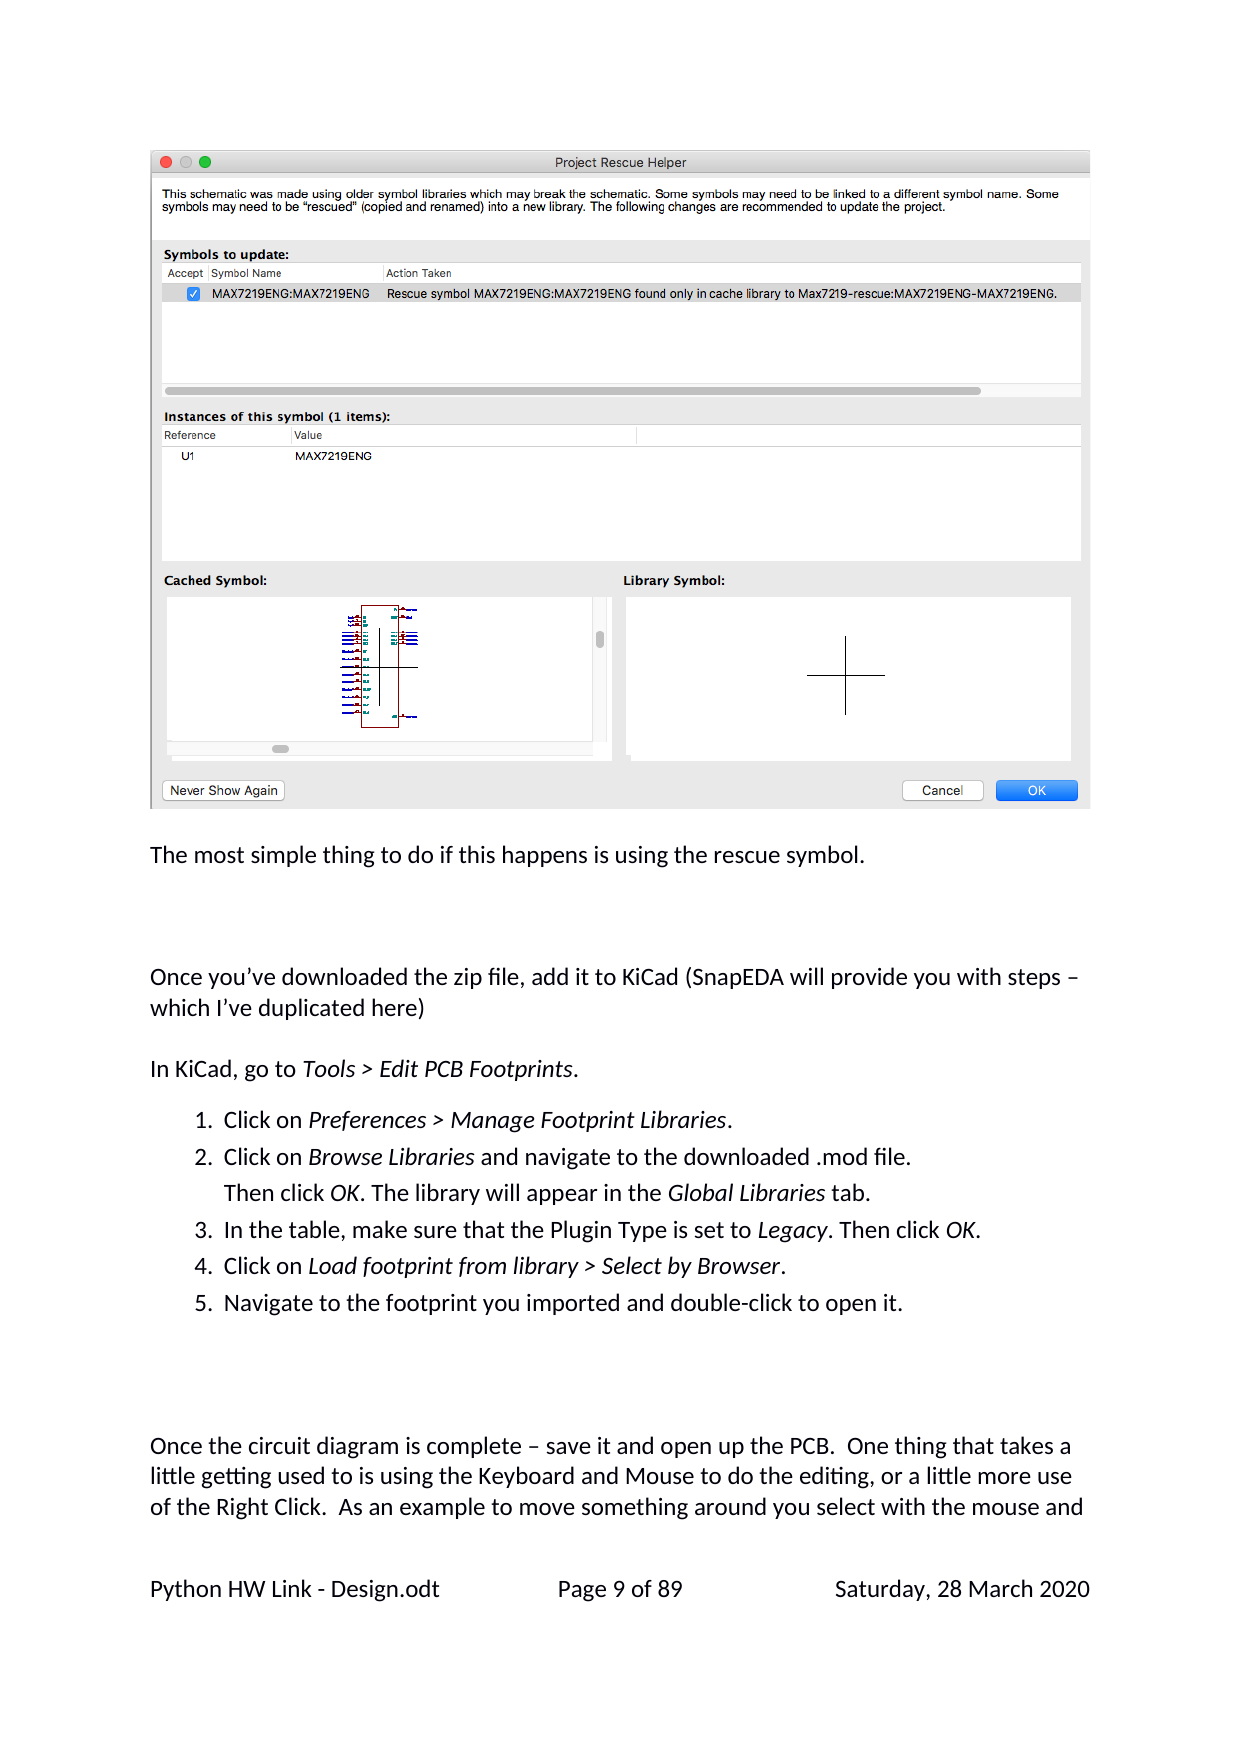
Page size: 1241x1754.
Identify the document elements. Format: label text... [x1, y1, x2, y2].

text In KiCad, go to Tools > Edit PCB Footprints. [150, 1053, 1090, 1084]
text Once you’ve downloaded the zip file, add it to KiCad (SnapEDA will provide you with steps – which I’ve duplicated here) [150, 962, 1090, 1023]
list In the table, make sure that the Plugin Type is set to Legacy. Then click OK. [194, 1214, 1090, 1244]
list Click on Load footprint from library > Select by Browser. [194, 1251, 1090, 1281]
list Click on Browse Libraries and navigate to the downloaded .mod file. Then click OK. The library will appear in the Global Libraries tab. [194, 1141, 1090, 1208]
text Once the circuit diagram is complete – save it and open up the PCB. One thing that takes a little getting used to is using the Keyboard and Mouse to do the editing, or a little more use of the Right Click. As an example to move something around you select with the mouse and [150, 1430, 1090, 1521]
text The most simple thing to do if this happens is using the rescue symbol. [150, 839, 1090, 870]
picture [150, 150, 1091, 809]
list Click on Preferences > Manage Footprint Libraries. [194, 1104, 1090, 1135]
list Navigate to the footprint you imported and double-click to open it. [194, 1287, 1090, 1318]
